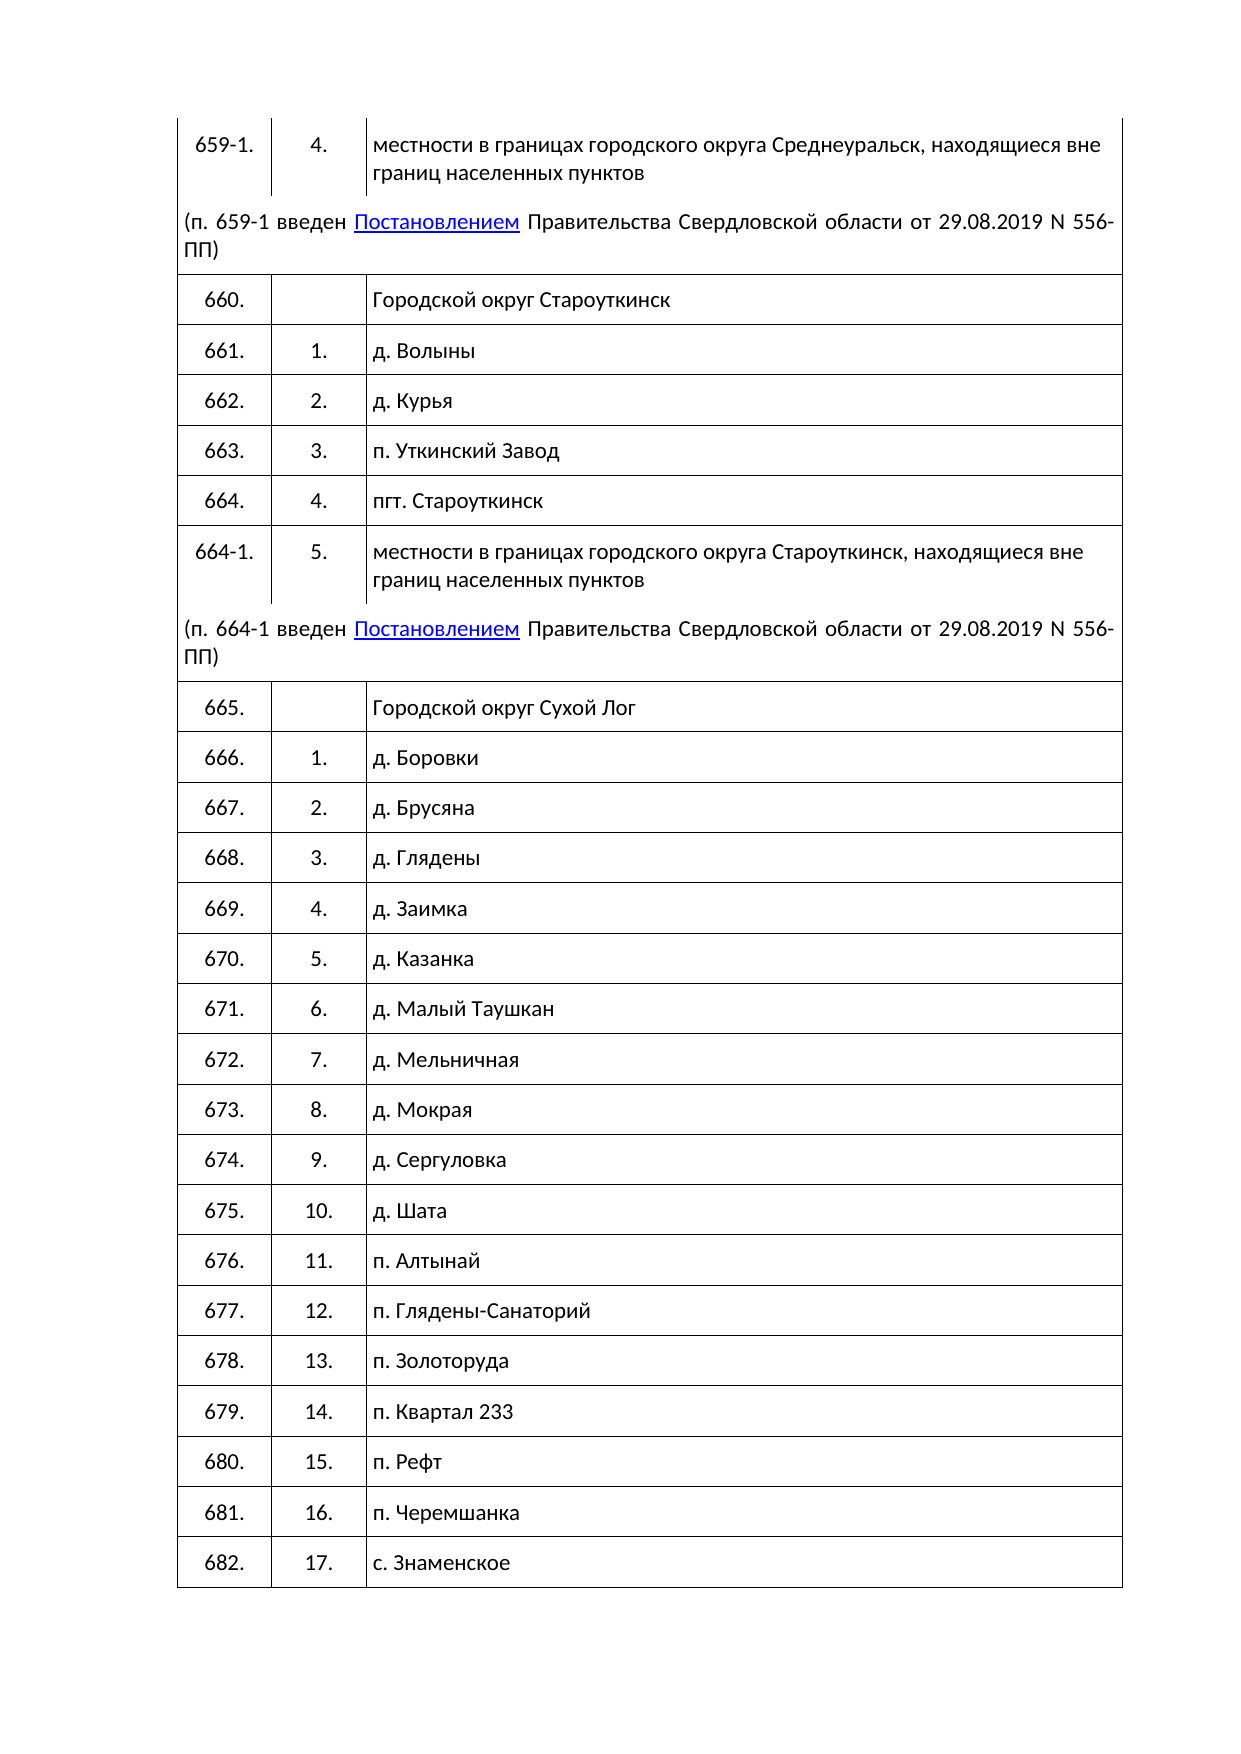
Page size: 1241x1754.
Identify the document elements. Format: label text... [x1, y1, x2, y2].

table_cell 3. [272, 833, 366, 882]
table_cell д. Мокрая [367, 1085, 1122, 1134]
table_cell 1. [272, 325, 366, 374]
table_cell 15. [272, 1437, 366, 1486]
table_cell д. Заимка [367, 883, 1122, 932]
table_cell 666. [178, 732, 271, 782]
table_cell 14. [272, 1386, 366, 1436]
table_cell 671. [178, 984, 271, 1033]
table_cell 672. [178, 1034, 271, 1083]
table_cell 664. [178, 476, 271, 525]
table_cell 678. [178, 1336, 271, 1385]
table_cell 2. [272, 783, 366, 832]
table_cell [272, 682, 366, 731]
table_cell 7. [272, 1034, 366, 1083]
table_cell 8. [272, 1085, 366, 1134]
table_cell 676. [178, 1235, 271, 1285]
table_cell 667. [178, 783, 271, 832]
table_cell 674. [178, 1135, 271, 1184]
table_cell 17. [272, 1537, 366, 1587]
table_cell 6. [272, 984, 366, 1033]
table_cell 13. [272, 1336, 366, 1385]
table_cell 679. [178, 1386, 271, 1436]
table_cell 681. [178, 1487, 271, 1536]
table_cell местности в границах городского округа Среднеуральск, находящиеся вне границ населенных пунктов [367, 118, 1122, 196]
table_cell 16. [272, 1487, 366, 1536]
table_cell с. Знаменское [367, 1537, 1122, 1587]
table_cell д. Мельничная [367, 1034, 1122, 1083]
table_cell 1. [272, 732, 366, 782]
table_cell Городской округ Староуткинск [367, 275, 1122, 324]
table_cell д. Шата [367, 1185, 1122, 1234]
table_cell п. Золоторуда [367, 1336, 1122, 1385]
table_cell 680. [178, 1437, 271, 1486]
table_cell д. Волыны [367, 325, 1122, 374]
table_cell 5. [272, 934, 366, 983]
table_cell 9. [272, 1135, 366, 1184]
table_cell 660. [178, 275, 271, 324]
table_cell (п. 664-1 введен Постановлением Правительства Свердловской области от 29.08.2019 N 556-ПП) [178, 604, 1122, 681]
table_cell 12. [272, 1286, 366, 1335]
table_cell 4. [272, 476, 366, 525]
table_cell 661. [178, 325, 271, 374]
table_cell д. Глядены [367, 833, 1122, 882]
table_cell 3. [272, 426, 366, 475]
table_cell 673. [178, 1085, 271, 1134]
table_cell пгт. Староуткинск [367, 476, 1122, 525]
table_cell п. Глядены-Санаторий [367, 1286, 1122, 1335]
table_cell 10. [272, 1185, 366, 1234]
table_cell 11. [272, 1235, 366, 1285]
table_cell 5. [272, 526, 366, 604]
table_cell 669. [178, 883, 271, 932]
table_cell п. Уткинский Завод [367, 426, 1122, 475]
table_cell п. Алтынай [367, 1235, 1122, 1285]
table_cell 663. [178, 426, 271, 475]
table_cell 677. [178, 1286, 271, 1335]
table_cell д. Казанка [367, 934, 1122, 983]
table_cell [272, 275, 366, 324]
table_cell 664-1. [178, 526, 271, 604]
table_cell 665. [178, 682, 271, 731]
table_cell 682. [178, 1537, 271, 1587]
table_cell (п. 659-1 введен Постановлением Правительства Свердловской области от 29.08.2019 N 556-ПП) [178, 196, 1122, 274]
table_cell п. Квартал 233 [367, 1386, 1122, 1436]
table_cell д. Сергуловка [367, 1135, 1122, 1184]
table_cell 668. [178, 833, 271, 882]
table_cell д. Курья [367, 375, 1122, 425]
table_cell 670. [178, 934, 271, 983]
table_cell 4. [272, 118, 366, 196]
table_cell д. Брусяна [367, 783, 1122, 832]
table_cell д. Боровки [367, 732, 1122, 782]
table_cell 4. [272, 883, 366, 932]
table_cell Городской округ Сухой Лог [367, 682, 1122, 731]
table_cell д. Малый Таушкан [367, 984, 1122, 1033]
table_cell 659-1. [178, 118, 271, 196]
table_cell п. Рефт [367, 1437, 1122, 1486]
table_cell местности в границах городского округа Староуткинск, находящиеся вне границ населенных пунктов [367, 526, 1122, 604]
table_cell 2. [272, 375, 366, 425]
table_cell п. Черемшанка [367, 1487, 1122, 1536]
table_cell 662. [178, 375, 271, 425]
table_cell 675. [178, 1185, 271, 1234]
